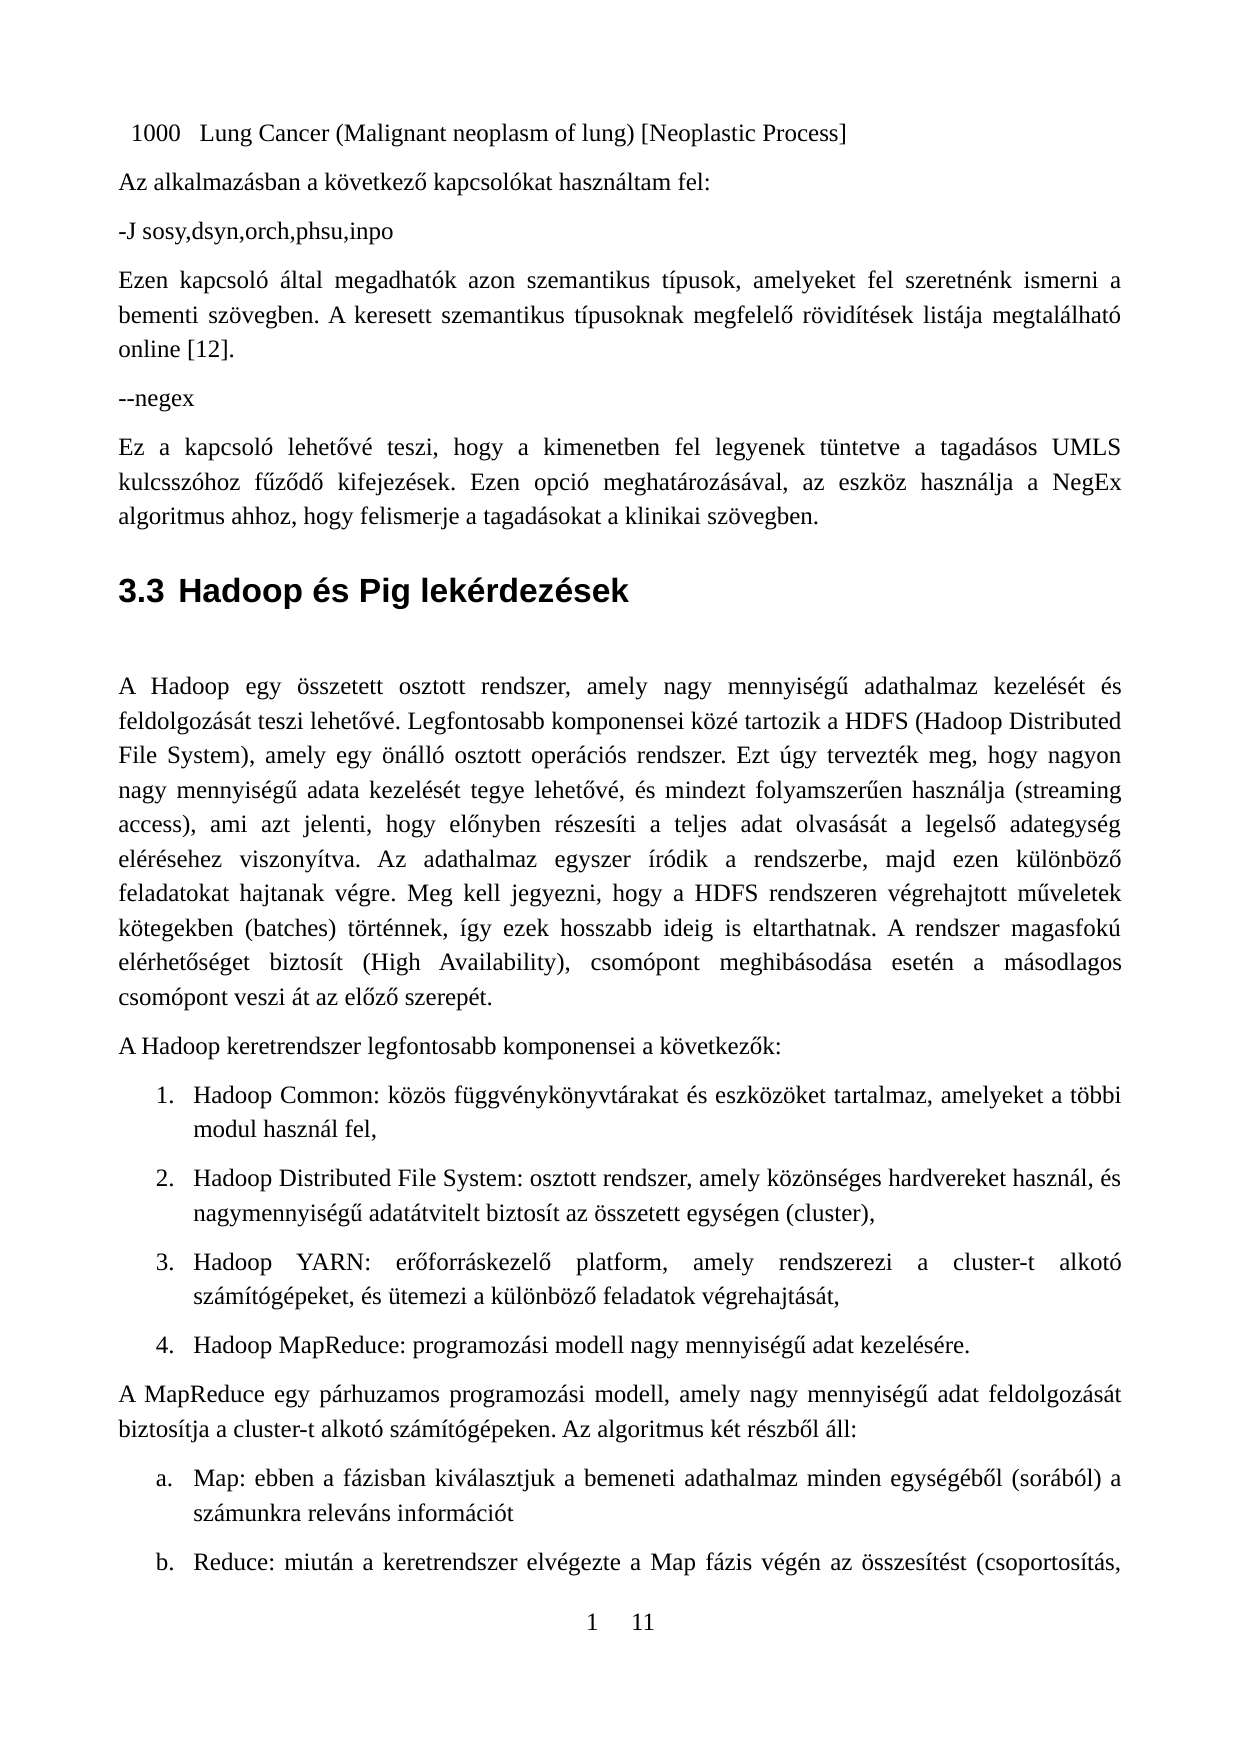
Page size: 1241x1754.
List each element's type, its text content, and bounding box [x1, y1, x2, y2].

subtitle Hadoop MapReduce: programozási modell nagy mennyiségű adat kezelésére. [156, 1331, 1122, 1359]
subtitle Hadoop és Pig lekérdezések [118, 571, 1122, 610]
subtitle --negex [118, 383, 1122, 412]
subtitle Map: ebben a fázisban kiválasztjuk a bemeneti adathalmaz minden egységéből (sorából) a számunkra releváns információt [156, 1463, 1122, 1526]
subtitle Ez a kapcsoló lehetővé teszi, hogy a kimenetben fel legyenek tüntetve a tagadásos UMLS kulcsszóhoz fűződő kifejezések. Ezen opció meghatározásával, az eszköz használja a NegEx algoritmus ahhoz, hogy felismerje a tagadásokat a klinikai szövegben. [118, 432, 1122, 530]
subtitle Hadoop Common: közös függvénykönyvtárakat és eszközöket tartalmaz, amelyeket a többi modul használ fel, [156, 1080, 1122, 1143]
subtitle -J sosy,dsyn,orch,phsu,inpo [118, 216, 1122, 245]
subtitle A MapReduce egy párhuzamos programozási modell, amely nagy mennyiségű adat feldolgozását biztosítja a cluster-t alkotó számítógépeken. Az algoritmus két részből áll: [118, 1379, 1122, 1443]
subtitle A Hadoop egy összetett osztott rendszer, amely nagy mennyiségű adathalmaz kezelését és feldolgozását teszi lehetővé. Legfontosabb komponensei közé tartozik a HDFS (Hadoop Distributed File System), amely egy önálló osztott operációs rendszer. Ezt úgy tervezték meg, hogy nagyon nagy mennyiségű adata kezelését tegye lehetővé, és mindezt folyamszerűen használja (streaming access), ami azt jelenti, hogy előnyben részesíti a teljes adat olvasását a legelső adategység elérésehez viszonyítva. Az adathalmaz egyszer íródik a rendszerbe, majd ezen különböző feladatokat hajtanak végre. Meg kell jegyezni, hogy a HDFS rendszeren végrehajtott műveletek kötegekben (batches) történnek, így ezek hosszabb ideig is eltarthatnak. A rendszer magasfokú elérhetőséget biztosít (High Availability), csomópont meghibásodása esetén a másodlagos csomópont veszi át az előző szerepét. [118, 671, 1122, 1011]
subtitle Hadoop Distributed File System: osztott rendszer, amely közönséges hardvereket használ, és nagymennyiségű adatátvitelt biztosít az összetett egységen (cluster), [156, 1163, 1122, 1227]
subtitle Hadoop YARN: erőforráskezelő platform, amely rendszerezi a cluster-t alkotó számítógépeket, és ütemezi a különböző feladatok végrehajtását, [156, 1247, 1122, 1310]
subtitle Az alkalmazásban a következő kapcsolókat használtam fel: [118, 167, 1122, 196]
subtitle 1000 Lung Cancer (Malignant neoplasm of lung) [Neoplastic Process] [118, 118, 1122, 147]
subtitle Ezen kapcsoló által megadhatók azon szemantikus típusok, amelyeket fel szeretnénk ismerni a bementi szövegben. A keresett szemantikus típusoknak megfelelő rövidítések listája megtalálható online [12]. [118, 265, 1122, 363]
subtitle Reduce: miután a keretrendszer elvégezte a Map fázis végén az összesítést (csoportosítás, [156, 1547, 1122, 1575]
subtitle A Hadoop keretrendszer legfontosabb komponensei a következők: [118, 1031, 1122, 1059]
